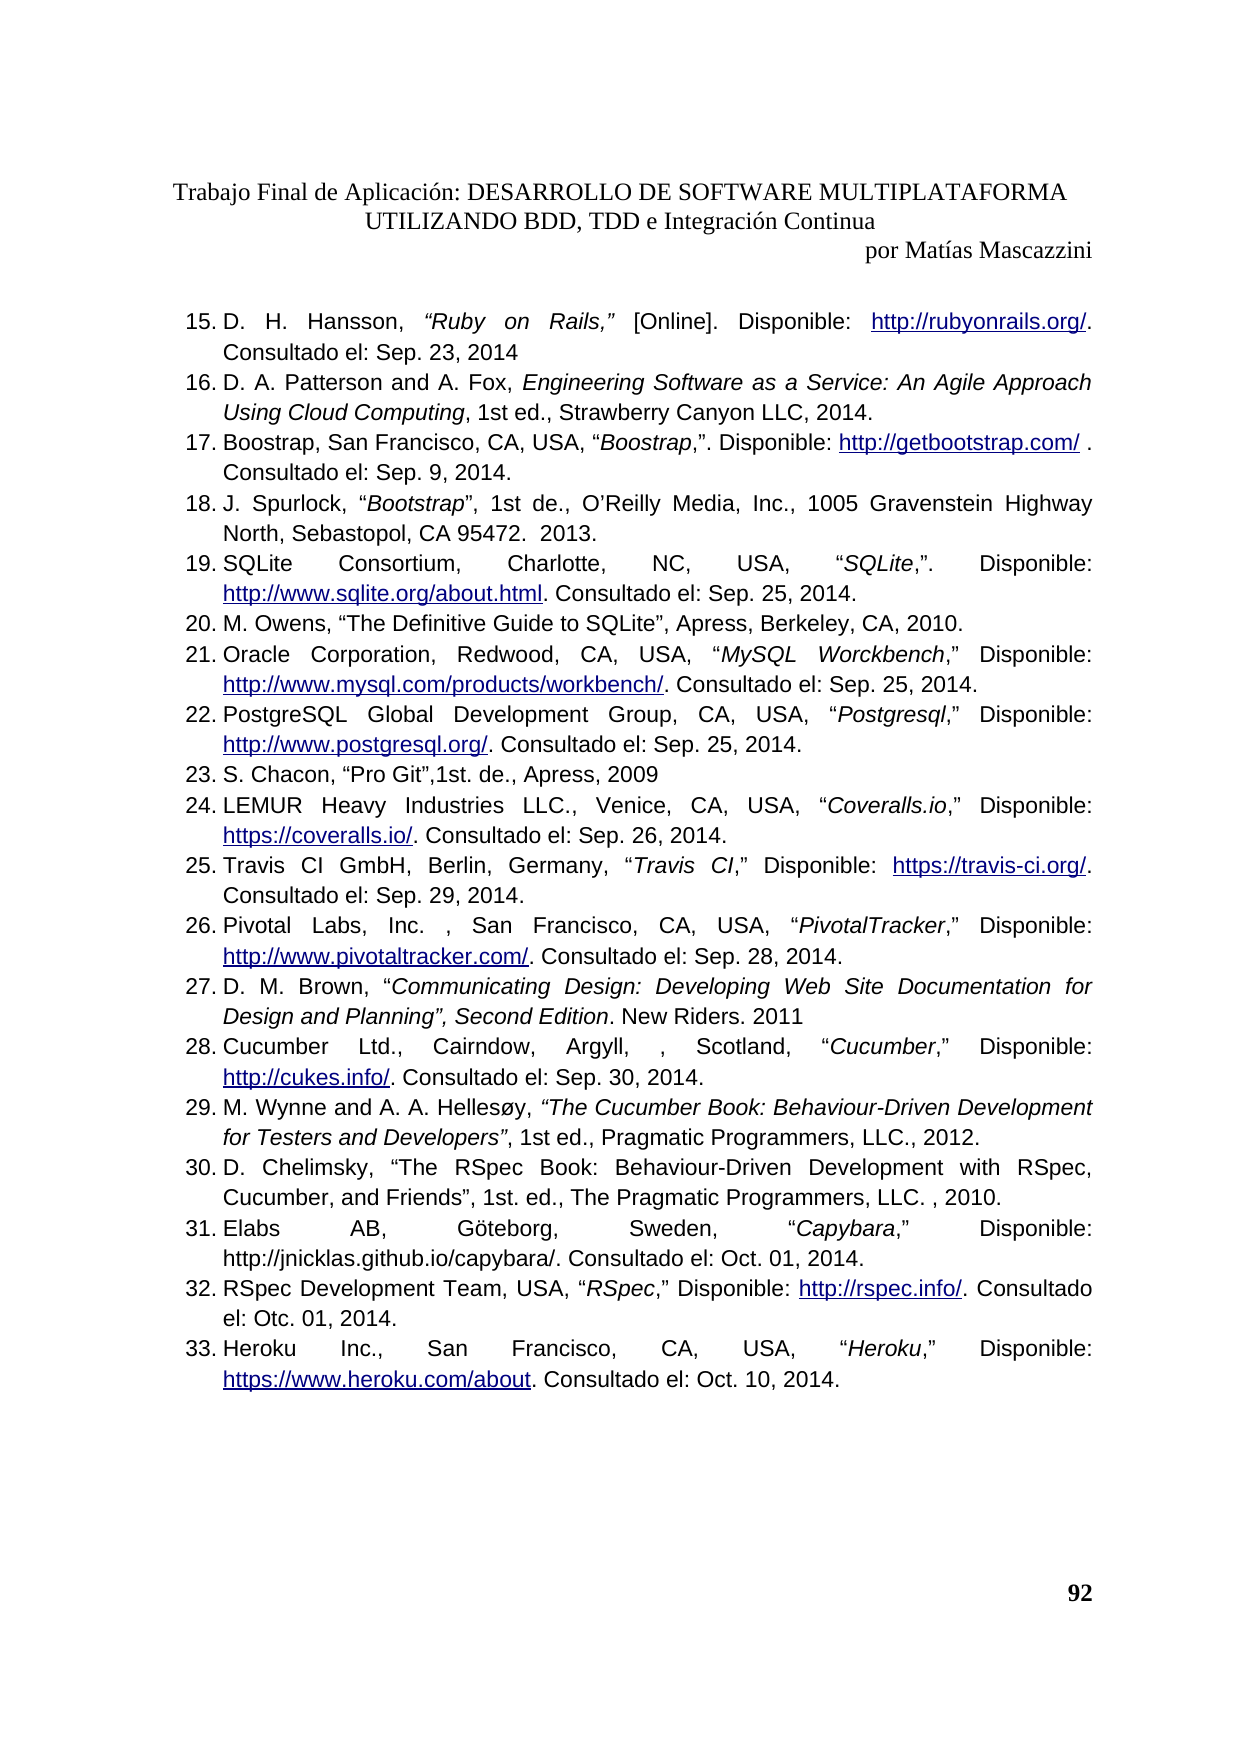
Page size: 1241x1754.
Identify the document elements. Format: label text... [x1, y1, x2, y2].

list Cucumber Ltd., Cairndow, Argyll, , Scotland, “Cucumber,” Disponible: http://cukes.info/. Consultado el: Sep. 30, 2014. [185, 1033, 1093, 1090]
list D. Chelimsky, “The RSpec Book: Behaviour-Driven Development with RSpec, Cucumber, and Friends”, 1st. ed., The Pragmatic Programmers, LLC. , 2010. [185, 1154, 1093, 1211]
list D. M. Brown, “Communicating Design: Developing Web Site Documentation for Design and Planning”, Second Edition. New Riders. 2011 [185, 973, 1093, 1029]
list Travis CI GmbH, Berlin, Germany, “Travis CI,” Disponible: https://travis-ci.org/. Consultado el: Sep. 29, 2014. [185, 852, 1093, 909]
list Pivotal Labs, Inc. , San Francisco, CA, USA, “PivotalTracker,” Disponible: http://www.pivotaltracker.com/. Consultado el: Sep. 28, 2014. [185, 912, 1093, 969]
list PostgreSQL Global Development Group, CA, USA, “Postgresql,” Disponible: http://www.postgresql.org/. Consultado el: Sep. 25, 2014. [185, 701, 1093, 758]
list M. Owens, “The Definitive Guide to SQLite”, Apress, Berkeley, CA, 2010. [185, 610, 1093, 637]
list J. Spurlock, “Bootstrap”, 1st de., O’Reilly Media, Inc., 1005 Gravenstein Highway North, Sebastopol, CA 95472. 2013. [185, 489, 1093, 546]
list Boostrap, San Francisco, CA, USA, “Boostrap,”. Disponible: http://getbootstrap.com/ . Consultado el: Sep. 9, 2014. [185, 429, 1093, 486]
list SQLite Consortium, Charlotte, NC, USA, “SQLite,”. Disponible: http://www.sqlite.org/about.html. Consultado el: Sep. 25, 2014. [185, 550, 1093, 607]
list Oracle Corporation, Redwood, CA, USA, “MySQL Worckbench,” Disponible: http://www.mysql.com/products/workbench/. Consultado el: Sep. 25, 2014. [185, 641, 1093, 697]
list Elabs AB, Göteborg, Sweden, “Capybara,” Disponible: http://jnicklas.github.io/capybara/. Consultado el: Oct. 01, 2014. [185, 1214, 1093, 1271]
list Heroku Inc., San Francisco, CA, USA, “Heroku,” Disponible: https://www.heroku.com/about. Consultado el: Oct. 10, 2014. [185, 1335, 1093, 1392]
list D. H. Hansson, “Ruby on Rails,” [Online]. Disponible: http://rubyonrails.org/. Consultado el: Sep. 23, 2014 [185, 308, 1093, 365]
list M. Wynne and A. A. Hellesøy, “The Cucumber Book: Behaviour-Driven Development for Testers and Developers”, 1st ed., Pragmatic Programmers, LLC., 2012. [185, 1094, 1093, 1150]
list LEMUR Heavy Industries LLC., Venice, CA, USA, “Coveralls.io,” Disponible: https://coveralls.io/. Consultado el: Sep. 26, 2014. [185, 792, 1093, 848]
list D. A. Patterson and A. Fox, Engineering Software as a Service: An Agile Approach Using Cloud Computing, 1st ed., Strawberry Canyon LLC, 2014. [185, 369, 1093, 425]
list RSpec Development Team, USA, “RSpec,” Disponible: http://rspec.info/. Consultado el: Otc. 01, 2014. [185, 1275, 1093, 1332]
list S. Chacon, “Pro Git”,1st. de., Apress, 2009 [185, 761, 1093, 788]
